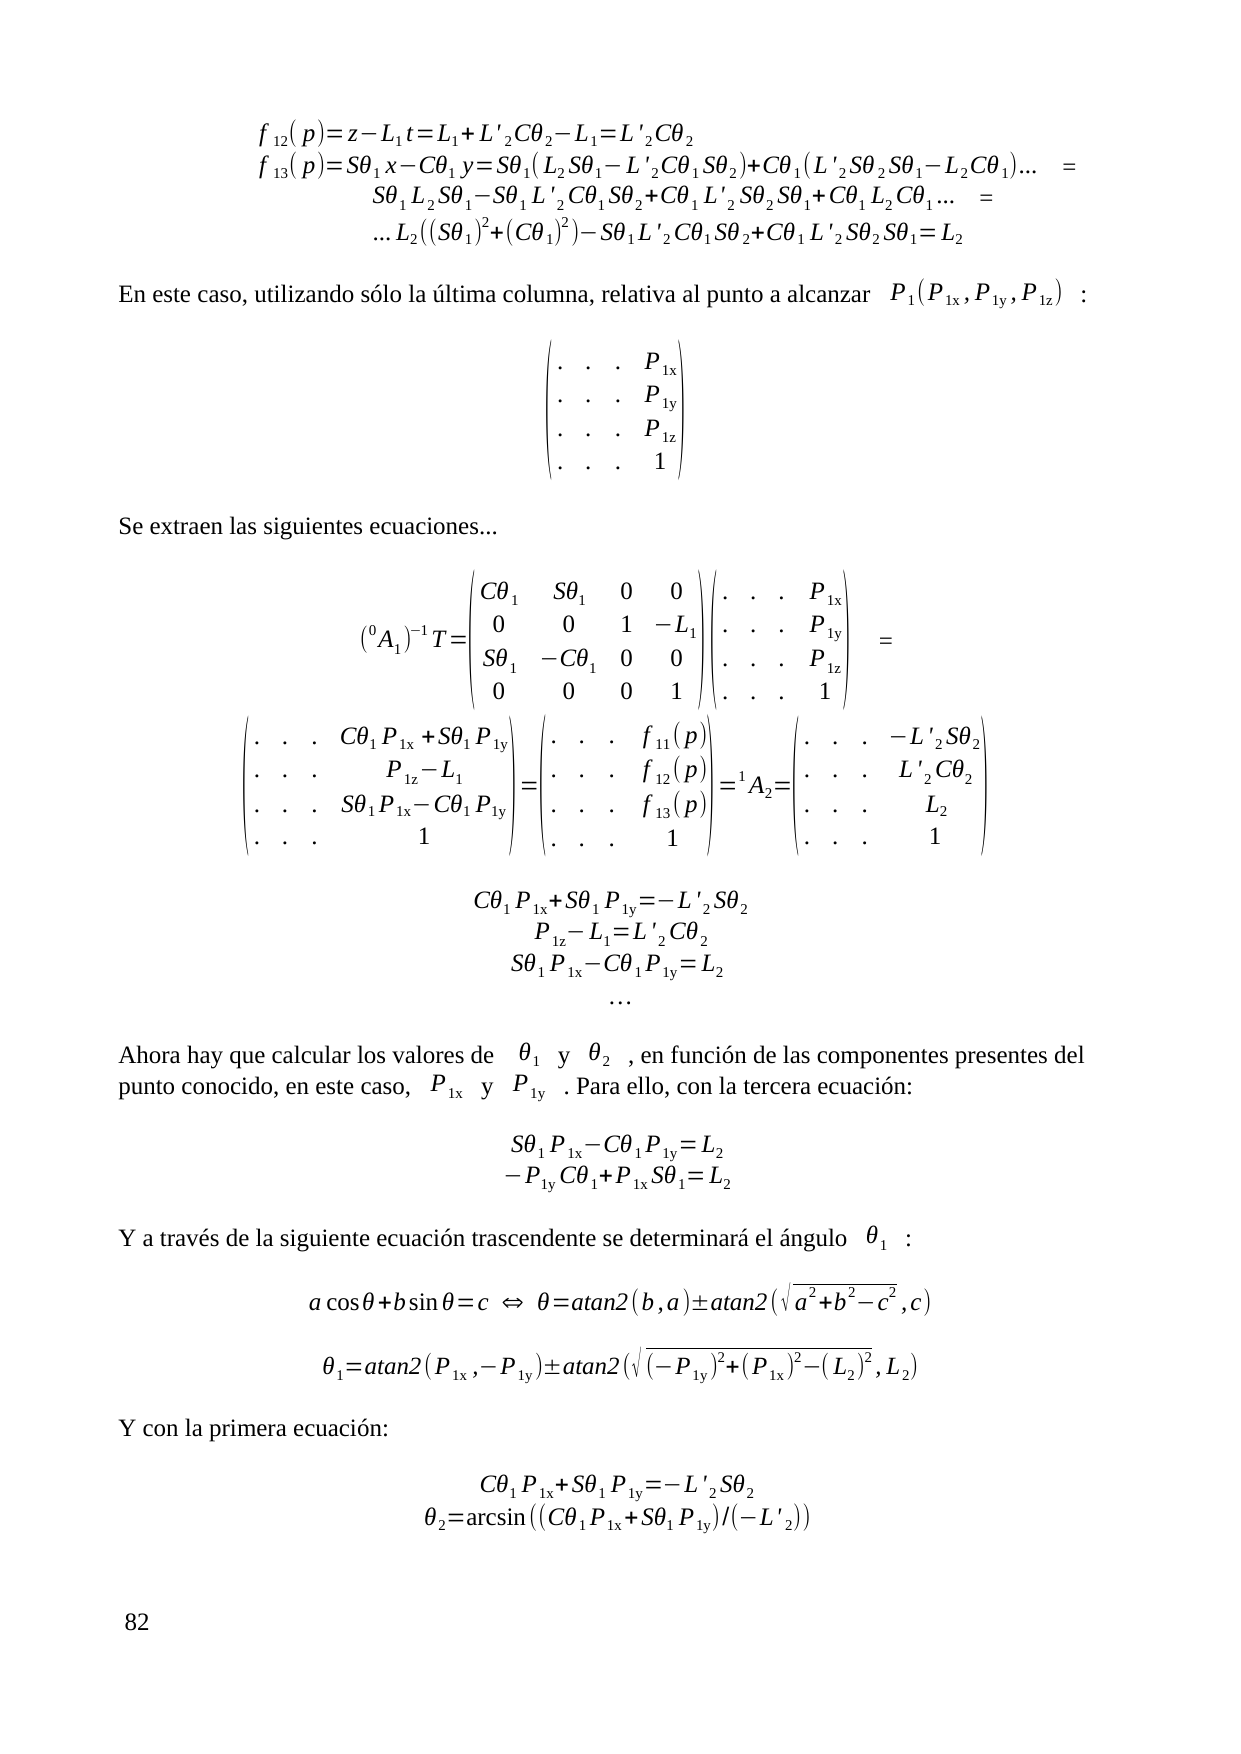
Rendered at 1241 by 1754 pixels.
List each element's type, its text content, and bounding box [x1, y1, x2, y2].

text En este caso, utilizando sólo la última columna, relativa al punto a alcanzar: [118, 277, 1122, 309]
text = [354, 182, 1122, 213]
text Y con la primera ecuación: [118, 1413, 1122, 1441]
text Ahora hay que calcular los valores de y, en función de las componentes presentes del punto conocido, en este caso,y. Para ello, con la tercera ecuación: [118, 1038, 1122, 1101]
text Y a través de la siguiente ecuación trascendente se determinará el ángulo: [118, 1222, 1122, 1253]
text = [118, 568, 1122, 712]
text … [118, 981, 1122, 1010]
text Se extraen las siguientes ecuaciones... [118, 511, 1122, 539]
text = [236, 150, 1122, 182]
